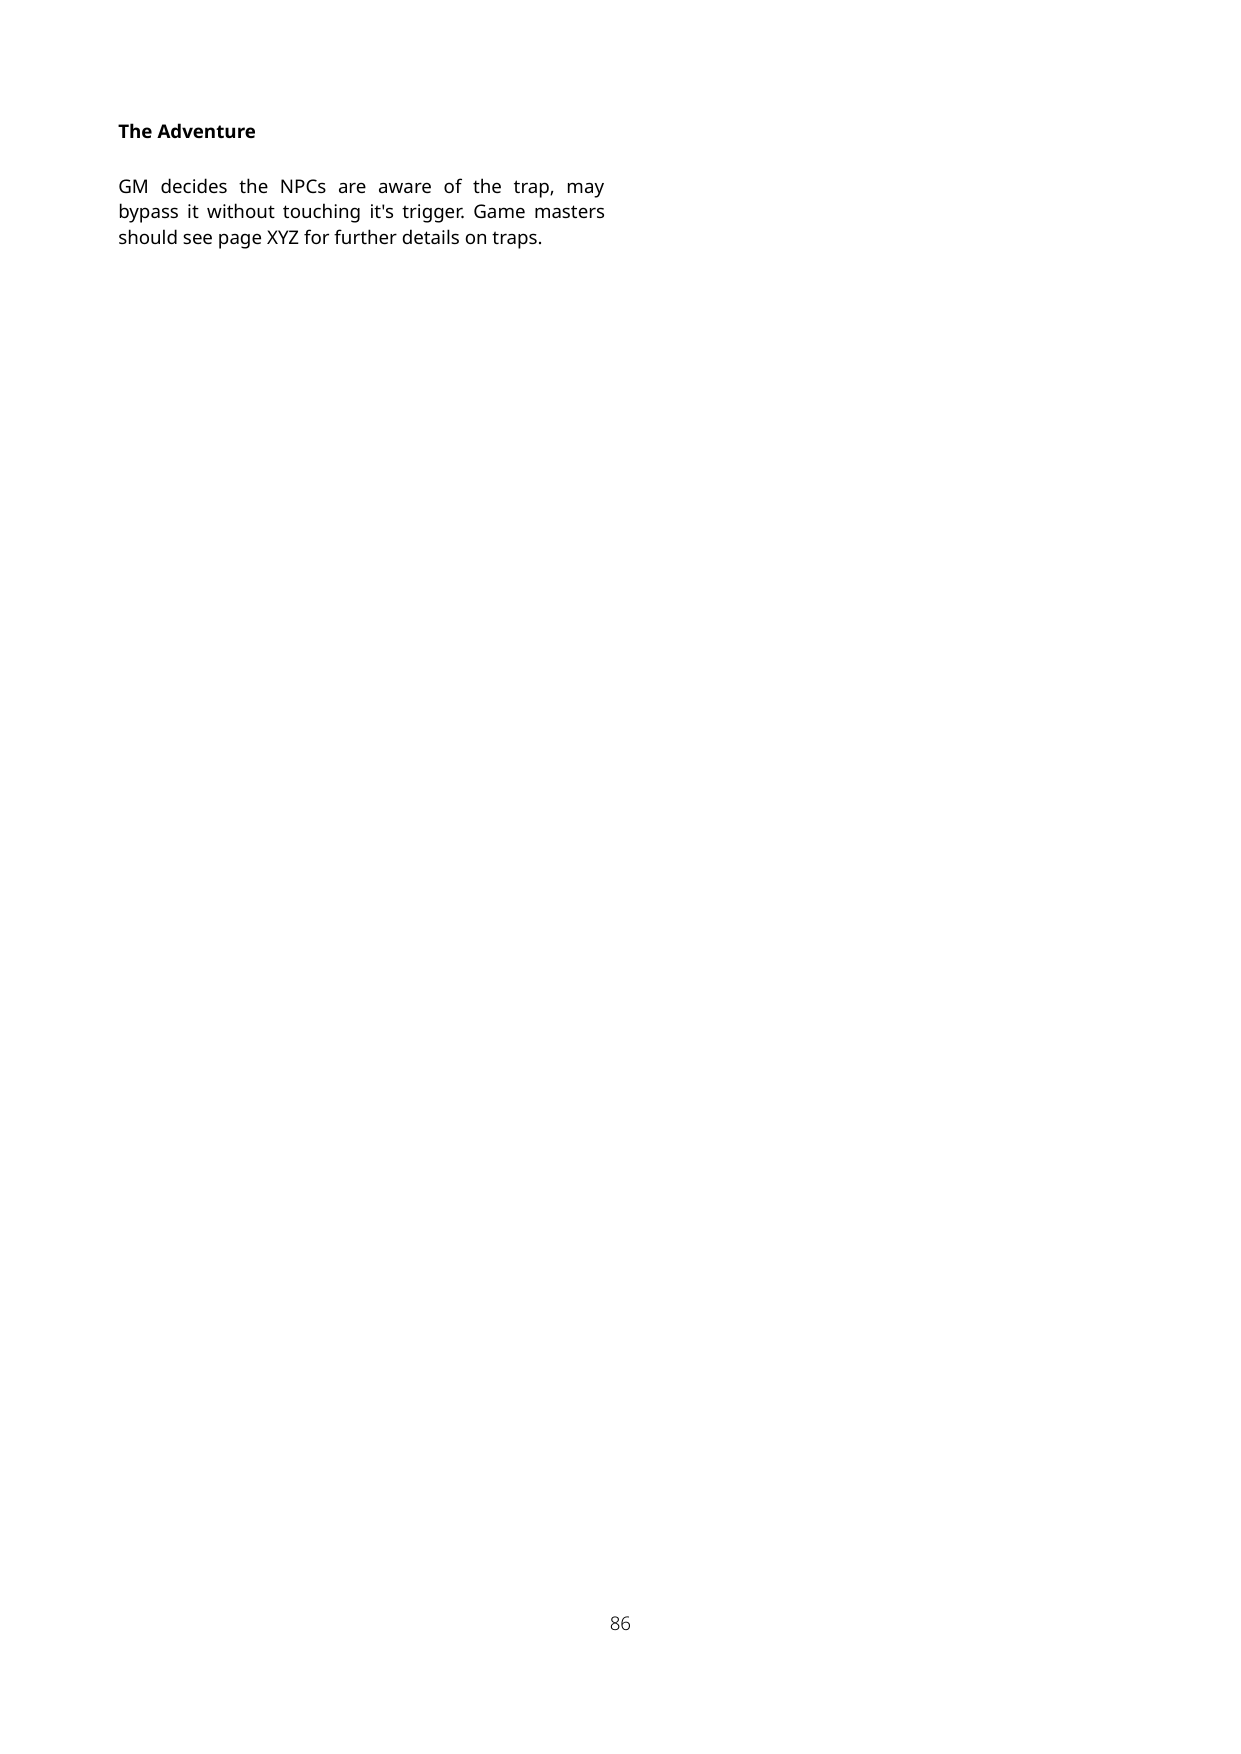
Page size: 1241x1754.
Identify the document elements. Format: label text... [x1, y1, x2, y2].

text GM decides the NPCs are aware of the trap, may bypass it without touching it's trigger. Game masters should see page XYZ for further details on traps. [118, 173, 605, 250]
